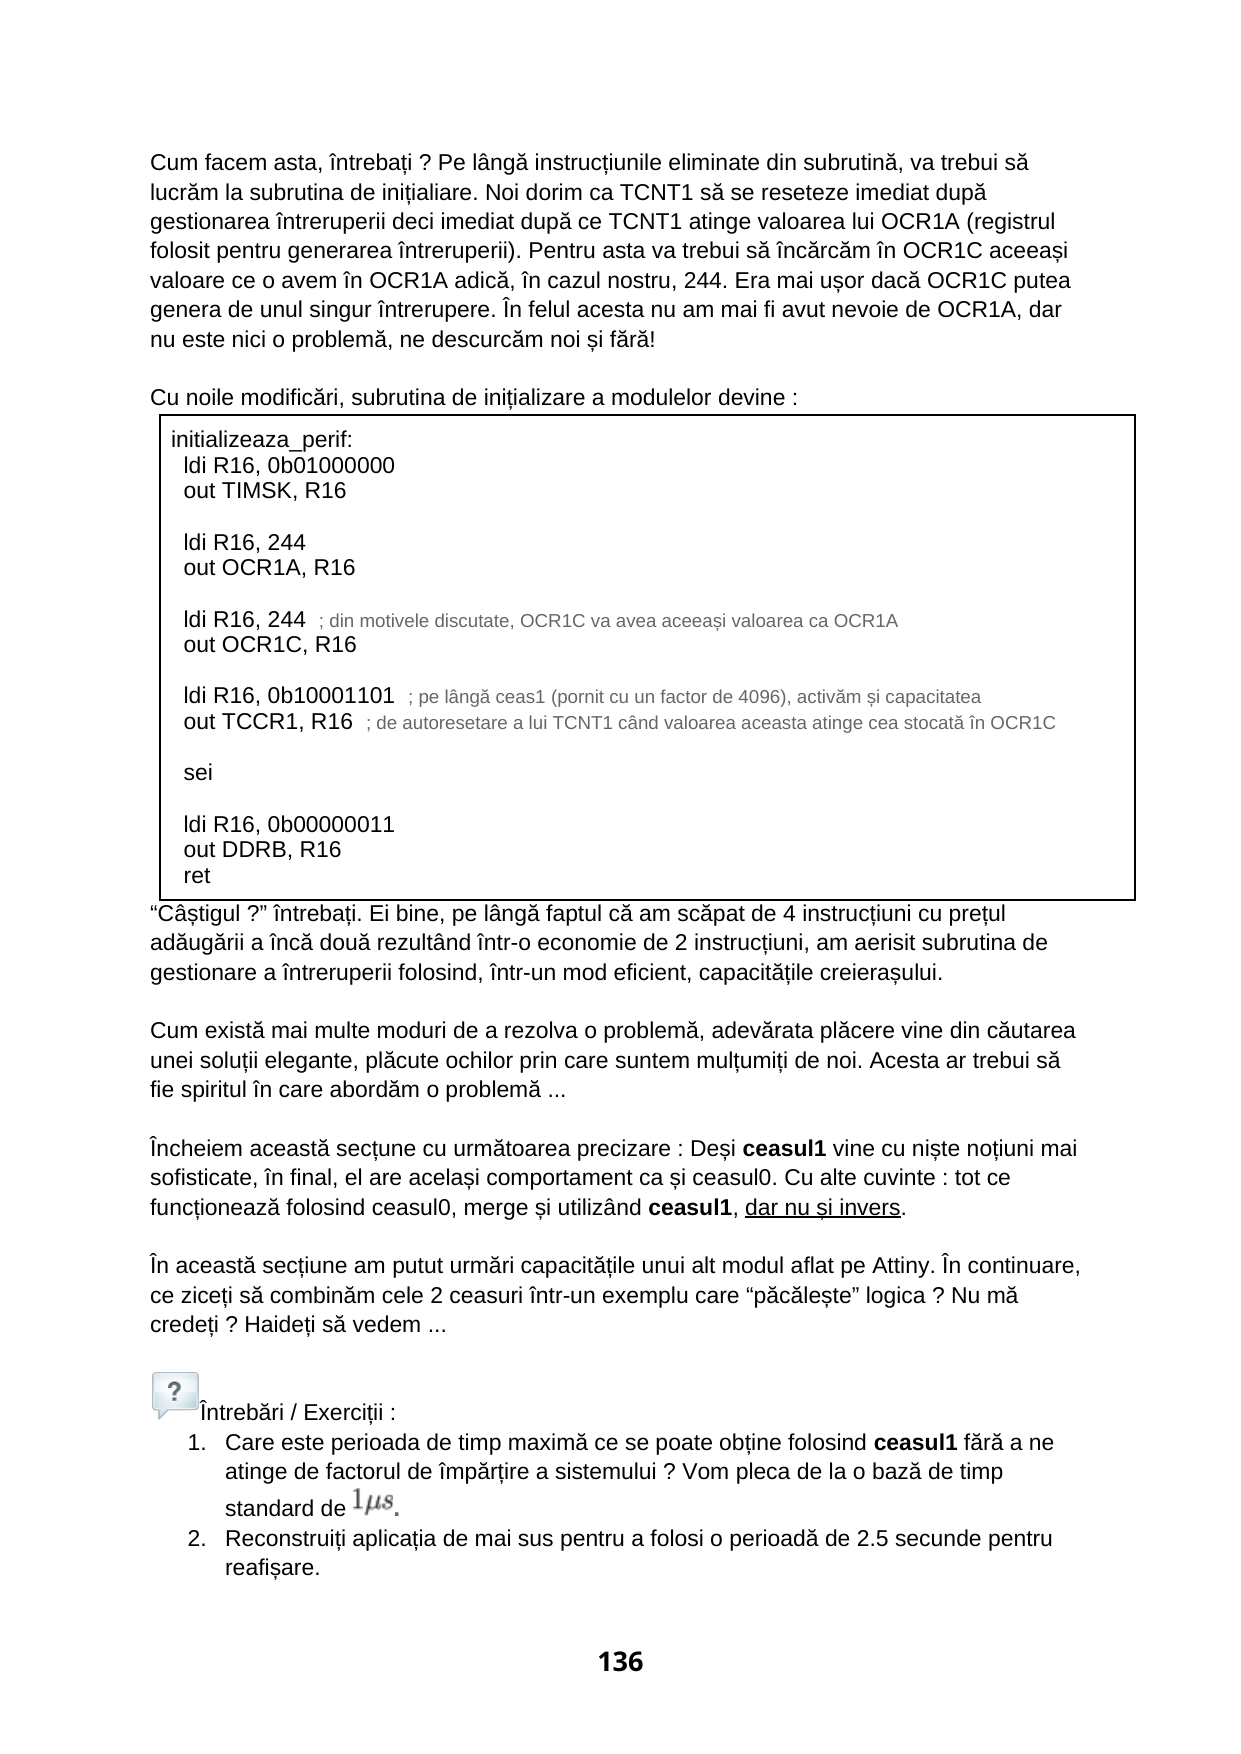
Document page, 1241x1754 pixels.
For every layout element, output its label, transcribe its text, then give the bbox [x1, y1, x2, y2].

text În această secțiune am putut urmări capacitățile unui alt modul aflat pe Attiny. În continuare, ce ziceți să combinăm cele 2 ceasuri într-un exemplu care “păcălește” logica ? Nu mă credeți ? Haideți să vedem ... [150, 1253, 1091, 1337]
text Cum există mai multe moduri de a rezolva o problemă, adevărata plăcere vine din căutarea unei soluții elegante, plăcute ochilor prin care suntem mulțumiți de noi. Acesta ar trebui să fie spiritul în care abordăm o problemă ... [150, 1018, 1091, 1102]
list Reconstruiți aplicația de mai sus pentru a folosi o perioadă de 2.5 secunde pentru reafișare. [187, 1526, 1091, 1581]
text “Câștigul ?” întrebați. Ei bine, pe lângă faptul că am scăpat de 4 instrucțiuni cu prețul adăugării a încă două rezultând într-o economie de 2 instrucțiuni, am aerisit subrutina de gestionare a întreruperii folosind, într-un mod eficient, capacitățile creierașului. [150, 901, 1091, 985]
picture [352, 1488, 393, 1517]
picture [150, 1370, 200, 1421]
text Cu noile modificări, subrutina de inițializare a modulelor devine : [150, 385, 1091, 411]
table_header initializeaza_perif: ldi R16, 0b01000000 out TIMSK, R16 ldi R16, 244 out OCR1A, R16 ldi R16, 244 ; din motivele discutate, OCR1C va avea aceeași valoarea ca OCR1A out OCR1C, R16 ldi R16, 0b10001101 ; pe lângă ceas1 (pornit cu un factor de 4096), activăm și capacitatea out TCCR1, R16 ; de autoresetare a lui TCNT1 când valoarea aceasta atinge cea stocată în OCR1C sei ldi R16, 0b00000011 out DDRB, R16 ret [161, 416, 1134, 898]
list Care este perioada de timp maximă ce se poate obține folosind ceasul1 fără a ne atinge de factorul de împărțire a sistemului ? Vom pleca de la o bază de timp standard de . [187, 1429, 1091, 1521]
text Cum facem asta, întrebați ? Pe lângă instrucțiunile eliminate din subrutină, va trebui să lucrăm la subrutina de inițialiare. Noi dorim ca TCNT1 să se reseteze imediat după gestionarea întreruperii deci imediat după ce TCNT1 atinge valoarea lui OCR1A (registrul folosit pentru generarea întreruperii). Pentru asta va trebui să încărcăm în OCR1C aceeași valoare ce o avem în OCR1A adică, în cazul nostru, 244. Era mai ușor dacă OCR1C putea genera de unul singur întrerupere. În felul acesta nu am mai fi avut nevoie de OCR1A, dar nu este nici o problemă, ne descurcăm noi și fără! [150, 150, 1091, 352]
text Încheiem această secțune cu următoarea precizare : Deși ceasul1 vine cu niște noțiuni mai sofisticate, în final, el are același comportament ca și ceasul0. Cu alte cuvinte : tot ce funcționează folosind ceasul0, merge și utilizând ceasul1, dar nu și invers. [150, 1136, 1091, 1220]
text Întrebări / Exerciții : [150, 1396, 1091, 1426]
